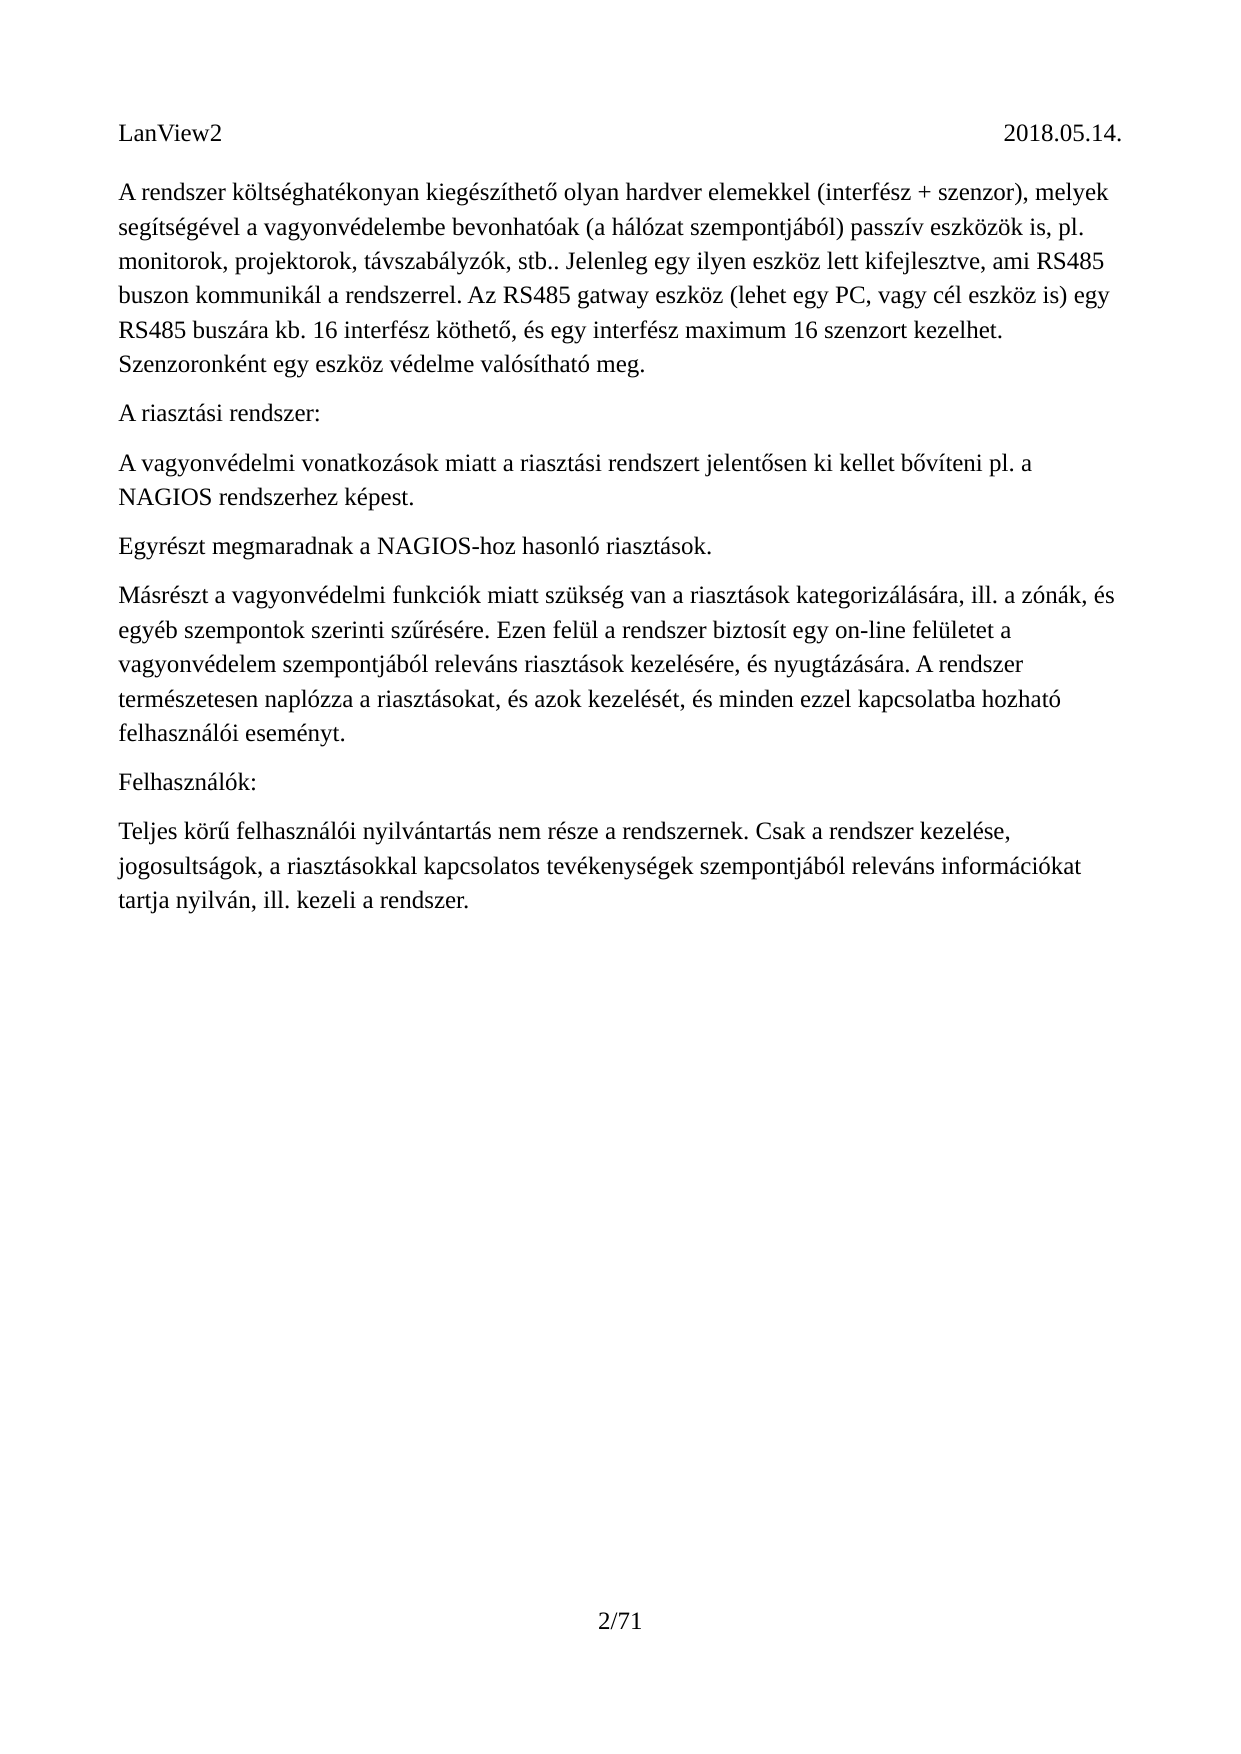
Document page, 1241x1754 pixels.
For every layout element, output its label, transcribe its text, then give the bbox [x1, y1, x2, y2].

text A vagyonvédelmi vonatkozások miatt a riasztási rendszert jelentősen ki kellet bővíteni pl. a NAGIOS rendszerhez képest. [118, 448, 1122, 511]
text A rendszer költséghatékonyan kiegészíthető olyan hardver elemekkel (interfész + szenzor), melyek segítségével a vagyonvédelembe bevonhatóak (a hálózat szempontjából) passzív eszközök is, pl. monitorok, projektorok, távszabályzók, stb.. Jelenleg egy ilyen eszköz lett kifejlesztve, ami RS485 buszon kommunikál a rendszerrel. Az RS485 gatway eszköz (lehet egy PC, vagy cél eszköz is) egy RS485 buszára kb. 16 interfész köthető, és egy interfész maximum 16 szenzort kezelhet. Szenzoronként egy eszköz védelme valósítható meg. [118, 177, 1122, 378]
text Felhasználók: [118, 767, 1122, 796]
text Másrészt a vagyonvédelmi funkciók miatt szükség van a riasztások kategorizálására, ill. a zónák, és egyéb szempontok szerinti szűrésére. Ezen felül a rendszer biztosít egy on-line felületet a vagyonvédelem szempontjából releváns riasztások kezelésére, és nyugtázására. A rendszer természetesen naplózza a riasztásokat, és azok kezelését, és minden ezzel kapcsolatba hozható felhasználói eseményt. [118, 580, 1122, 747]
text Egyrészt megmaradnak a NAGIOS-hoz hasonló riasztások. [118, 531, 1122, 560]
text Teljes körű felhasználói nyilvántartás nem része a rendszernek. Csak a rendszer kezelése, jogosultságok, a riasztásokkal kapcsolatos tevékenységek szempontjából releváns információkat tartja nyilván, ill. kezeli a rendszer. [118, 816, 1122, 914]
text A riasztási rendszer: [118, 398, 1122, 427]
